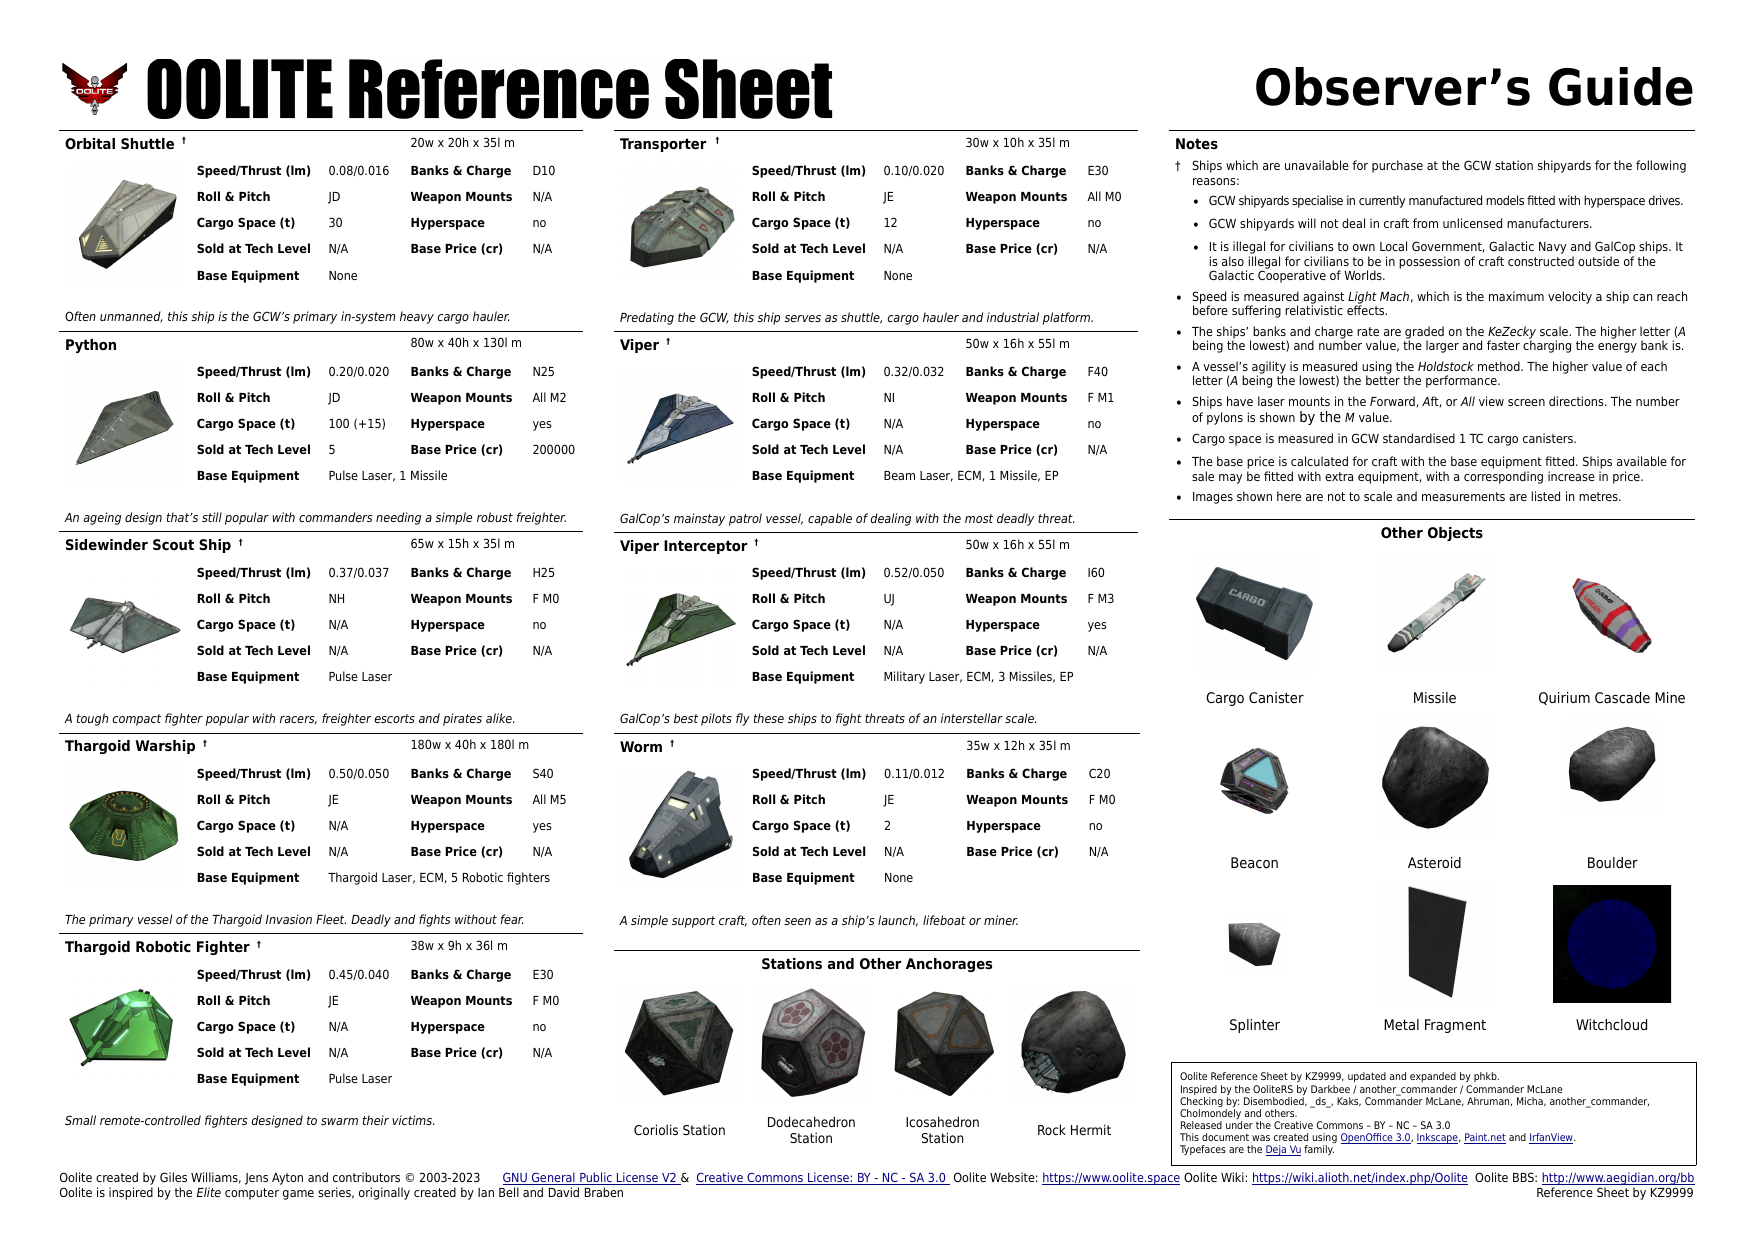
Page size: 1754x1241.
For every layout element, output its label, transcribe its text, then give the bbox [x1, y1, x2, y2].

table_cell Speed/Thrust (lm) [191, 962, 322, 988]
table_cell N/A [323, 612, 404, 638]
table_cell no [1083, 813, 1140, 839]
table_cell Roll & Pitch [746, 787, 878, 813]
picture [619, 767, 741, 888]
picture [1553, 885, 1672, 1003]
table_cell Pulse Laser [323, 664, 583, 706]
table_cell None [878, 865, 1140, 908]
table_cell [59, 560, 191, 706]
table_cell no [526, 211, 583, 237]
table_cell NI [878, 385, 959, 411]
table_cell [614, 560, 746, 707]
picture [619, 365, 740, 486]
table_cell Weapon Mounts [405, 988, 526, 1014]
picture [64, 565, 186, 686]
table_cell Weapon Mounts [405, 385, 526, 411]
table_cell JE [323, 787, 404, 813]
table_cell Sold at Tech Level [191, 1040, 322, 1066]
table_cell Weapon Mounts [405, 185, 526, 211]
table_cell [614, 159, 746, 284]
table_cell N/A [526, 839, 583, 865]
table_header 50w x 16h x 55l m [960, 533, 1138, 560]
table_cell N/A [878, 839, 961, 865]
picture [1374, 553, 1495, 674]
table_cell Base Equipment [746, 665, 877, 707]
table_cell 5 [323, 437, 404, 463]
table_cell Speed/Thrust (lm) [746, 159, 877, 184]
text Typefaces are the Deja Vu family. [1180, 1144, 1687, 1156]
table_cell • [1169, 325, 1186, 360]
table_header Python [59, 332, 404, 359]
table_cell A tough compact fighter popular with racers, freighter escorts and pirates alike. [59, 706, 583, 732]
table_cell An ageing design that’s still popular with commanders needing a simple robust freighter. [59, 505, 583, 531]
table_cell Base Equipment [191, 263, 322, 304]
table_cell N/A [878, 639, 959, 664]
table_cell Hyperspace [961, 813, 1083, 839]
table_cell Roll & Pitch [746, 586, 877, 612]
table_cell Sold at Tech Level [746, 839, 878, 865]
table_cell Banks & Charge [960, 359, 1081, 385]
table_cell [745, 985, 751, 1104]
table_cell Often unmanned, this ship is the GCW’s primary in-system heavy cargo hauler. [59, 305, 583, 331]
table_cell [740, 985, 745, 1104]
table_cell [614, 985, 619, 1104]
table_cell F M0 [1083, 787, 1140, 813]
table_cell [877, 979, 1008, 984]
table_cell 12 [878, 211, 959, 237]
table_cell N/A [323, 638, 404, 664]
table_cell [614, 1105, 745, 1115]
table_cell no [526, 612, 583, 638]
picture [882, 984, 1003, 1105]
table_cell Speed/Thrust (lm) [746, 560, 877, 586]
table_cell 100 (+15) [323, 411, 404, 437]
table_header Thargoid Warship † [59, 734, 404, 761]
table_cell Hyperspace [405, 411, 526, 437]
table_cell Base Price (cr) [405, 437, 526, 463]
picture [1374, 718, 1495, 839]
picture [147, 59, 833, 119]
table_cell Pulse Laser, 1 Missile [323, 463, 583, 505]
table_cell [1169, 674, 1340, 684]
table_cell [614, 979, 745, 984]
table_cell Speed/Thrust (lm) [746, 359, 877, 385]
table_cell F M3 [1081, 586, 1138, 612]
table_cell Viper † [614, 332, 959, 359]
table_cell [1340, 713, 1529, 849]
table_cell [1340, 674, 1529, 684]
table_cell N/A [323, 1014, 404, 1040]
table_cell None [323, 263, 583, 304]
table_cell Base Equipment [746, 263, 877, 305]
table_cell N/A [323, 237, 404, 263]
table_cell N/A [526, 237, 583, 263]
table_cell Base Price (cr) [960, 639, 1081, 664]
table_cell GalCop’s mainstay patrol vessel, capable of dealing with the most deadly threat. [614, 506, 1138, 532]
table_cell [1169, 217, 1186, 240]
table_cell Roll & Pitch [191, 185, 322, 211]
table_cell F40 [1081, 359, 1138, 385]
table_cell JE [323, 988, 404, 1014]
table_cell Thargoid Laser, ECM, 5 Robotic fighters [323, 865, 583, 907]
table_cell N/A [526, 1040, 583, 1066]
table_cell Cargo Space (t) [746, 211, 877, 237]
table_cell [1169, 194, 1186, 217]
table_cell Roll & Pitch [746, 185, 877, 211]
table_cell no [1081, 411, 1138, 437]
table_cell Metal Fragment [1340, 1011, 1529, 1039]
table_cell • [1169, 455, 1186, 490]
table_cell Weapon Mounts [960, 385, 1081, 411]
table_cell yes [526, 813, 583, 839]
table_cell 0.20/0.020 [323, 359, 404, 385]
table_cell Missile [1340, 684, 1529, 712]
table_cell • [1169, 490, 1186, 513]
picture [619, 566, 740, 687]
picture [1013, 984, 1134, 1105]
table_cell N/A [323, 813, 404, 839]
table_cell N/A [878, 438, 959, 463]
table_cell Speed/Thrust (lm) [746, 761, 878, 787]
table_cell Cargo space is measured in GCW standardised 1 TC cargo canisters. [1186, 432, 1695, 455]
table_cell N/A [323, 1040, 404, 1066]
table_cell [59, 962, 191, 1108]
table_cell 30 [323, 211, 404, 237]
table_cell A simple support craft, often seen as a ship’s launch, lifeboat or miner. [614, 908, 1140, 934]
table_cell Base Equipment [191, 463, 322, 505]
table_cell It is illegal for civilians to own Local Government, Galactic Navy and GalCop ships. It is also illegal for civilians to be in possession of craft constructed outside of the Galactic Cooperative of Worlds. [1203, 240, 1695, 289]
table_cell Icosahedron Station [877, 1115, 1008, 1147]
table_cell Base Equipment [746, 464, 877, 506]
table_cell 200000 [526, 437, 583, 463]
table_cell [1529, 713, 1695, 849]
table_cell N/A [1081, 639, 1138, 664]
text Checking by: Disembodied, _ds_, Kaks, Commander McLane, Ahruman, Micha, another_commander, Cholmondely and others. [1180, 1096, 1687, 1120]
picture [61, 56, 128, 122]
table_cell [1169, 877, 1340, 1011]
table_cell Banks & Charge [961, 761, 1083, 787]
table_cell • [1186, 217, 1203, 240]
table_cell Ships which are unavailable for purchase at the GCW station shipyards for the following reasons: [1186, 159, 1695, 194]
table_cell Speed is measured against Light Mach, which is the maximum velocity a ship can reach before suffering relativistic effects. [1186, 290, 1695, 324]
table_cell N/A [526, 638, 583, 664]
table_cell [877, 985, 882, 1104]
table_cell Hyperspace [405, 612, 526, 638]
table_cell Base Equipment [191, 664, 322, 706]
table_cell Hyperspace [405, 211, 526, 237]
table_cell Asteroid [1340, 849, 1529, 877]
table_cell Base Equipment [746, 865, 878, 908]
picture [751, 984, 872, 1105]
table_cell E30 [1081, 159, 1138, 184]
table_cell JD [323, 385, 404, 411]
table_cell 50w x 16h x 55l m [960, 332, 1138, 359]
table_cell GalCop’s best pilots fly these ships to fight threats of an interstellar scale. [614, 707, 1138, 733]
table_cell The base price is calculated for craft with the base equipment fitted. Ships available for sale may be fitted with extra equipment, with a corresponding increase in price. [1186, 455, 1695, 490]
table_cell F M1 [1081, 385, 1138, 411]
table_cell All M5 [526, 787, 583, 813]
table_cell Small remote-controlled fighters designed to swarm their victims. [59, 1109, 583, 1134]
table_cell All M2 [526, 385, 583, 411]
table_cell Roll & Pitch [191, 586, 322, 612]
picture [64, 364, 186, 486]
table_cell The ships’ banks and charge rate are graded on the KeZecky scale. The higher letter (A being the lowest) and number value, the larger and faster charging the energy bank is. [1186, 325, 1695, 360]
table_cell no [526, 1014, 583, 1040]
table_cell [1169, 513, 1186, 519]
table_cell Beam Laser, ECM, 1 Missile, EP [878, 464, 1138, 506]
table_cell Pulse Laser [323, 1066, 583, 1108]
table_cell NH [323, 586, 404, 612]
table_cell † [1169, 159, 1186, 194]
table_cell Rock Hermit [1008, 1115, 1140, 1147]
table_cell • [1186, 240, 1203, 289]
table_cell [614, 761, 746, 908]
table_cell Base Price (cr) [960, 237, 1081, 263]
table_cell Speed/Thrust (lm) [191, 560, 322, 586]
table_header Notes [1169, 131, 1695, 159]
table_cell • [1186, 194, 1203, 217]
table_cell Roll & Pitch [191, 787, 322, 813]
table_cell Banks & Charge [960, 560, 1081, 586]
table_cell [59, 359, 191, 505]
table_cell Splinter [1169, 1011, 1340, 1039]
table_header Orbital Shuttle † [59, 131, 404, 158]
table_cell [1003, 985, 1008, 1104]
table_cell Base Price (cr) [405, 839, 526, 865]
table_cell 65w x 15h x 35l m [405, 532, 583, 560]
table_cell Images shown here are not to scale and measurements are listed in metres. [1186, 490, 1695, 513]
table_cell N/A [1081, 237, 1138, 263]
table_cell N/A [1081, 438, 1138, 463]
table_cell Roll & Pitch [746, 385, 877, 411]
table_cell Hyperspace [960, 411, 1081, 437]
table_cell H25 [526, 560, 583, 586]
table_cell N/A [878, 237, 959, 263]
table_cell 0.50/0.050 [323, 761, 404, 787]
table_cell S40 [526, 761, 583, 787]
table_cell Cargo Space (t) [191, 612, 322, 638]
table_cell C20 [1083, 761, 1140, 787]
picture [1375, 882, 1494, 1006]
table_cell 0.11/0.012 [878, 761, 961, 787]
table_cell Cargo Space (t) [191, 1014, 322, 1040]
table_cell [1169, 240, 1186, 289]
table_cell [59, 761, 191, 907]
table_cell Dodecahedron Station [745, 1115, 877, 1147]
picture [64, 164, 186, 285]
table_cell Hyperspace [960, 613, 1081, 638]
table_cell Base Price (cr) [961, 839, 1083, 865]
table_cell I60 [1081, 560, 1138, 586]
table_header Viper Interceptor † [614, 533, 959, 560]
table_cell [1169, 713, 1340, 849]
table_cell Predating the GCW, this ship serves as shuttle, cargo hauler and industrial platform. [614, 305, 1138, 331]
table_cell Base Price (cr) [405, 638, 526, 664]
table_cell Boulder [1529, 849, 1695, 877]
table_cell [1008, 979, 1140, 984]
table_cell None [878, 263, 1138, 305]
table_cell Sold at Tech Level [191, 638, 322, 664]
table_cell F M0 [526, 586, 583, 612]
table_cell N/A [878, 613, 959, 638]
table_cell Roll & Pitch [191, 988, 322, 1014]
table_header Transporter † [614, 131, 959, 158]
table_cell [614, 934, 1140, 950]
picture [1572, 578, 1652, 653]
table_cell [1169, 554, 1194, 673]
table_cell Sidewinder Scout Ship † [59, 532, 404, 560]
table_cell Speed/Thrust (lm) [191, 159, 322, 184]
table_cell All M0 [1081, 185, 1138, 211]
table_cell JE [878, 185, 959, 211]
table_cell Weapon Mounts [960, 185, 1081, 211]
table_cell Sold at Tech Level [191, 839, 322, 865]
table_cell Base Price (cr) [405, 1040, 526, 1066]
table_cell Coriolis Station [614, 1115, 745, 1147]
table_cell GCW shipyards will not deal in craft from unlicensed manufacturers. [1203, 217, 1695, 240]
table_cell The primary vessel of the Thargoid Invasion Fleet. Deadly and fights without fear. [59, 907, 583, 933]
table_cell Speed/Thrust (lm) [191, 359, 322, 385]
table_cell N/A [323, 839, 404, 865]
picture [619, 984, 740, 1105]
table_header 20w x 20h x 35l m [405, 131, 583, 158]
table_cell Banks & Charge [405, 761, 526, 787]
table_cell [745, 1105, 877, 1115]
table_cell Hyperspace [405, 813, 526, 839]
table_cell Banks & Charge [405, 962, 526, 988]
table_cell Cargo Space (t) [746, 411, 877, 437]
picture [619, 164, 740, 285]
table_cell [745, 979, 877, 984]
table_cell 0.45/0.040 [323, 962, 404, 988]
table_cell Hyperspace [405, 1014, 526, 1040]
text Inspired by the OoliteRS by Darkbee / another_commander / Commander McLane [1180, 1083, 1687, 1096]
table_cell • [1169, 432, 1186, 455]
table_cell [1315, 554, 1340, 673]
table_cell 0.52/0.050 [878, 560, 959, 586]
table_cell 0.32/0.032 [878, 359, 959, 385]
table_cell [614, 285, 746, 305]
table_cell Banks & Charge [405, 159, 526, 184]
table_cell JE [878, 787, 961, 813]
table_cell • [1169, 395, 1186, 432]
table_cell Quirium Cascade Mine [1529, 684, 1695, 712]
table_cell F M0 [526, 988, 583, 1014]
table_cell Sold at Tech Level [191, 237, 322, 263]
table_cell Other Objects [1169, 520, 1695, 548]
table_cell N/A [526, 185, 583, 211]
table_cell Weapon Mounts [405, 787, 526, 813]
table_cell [614, 359, 746, 506]
table_cell Sold at Tech Level [746, 639, 877, 664]
table_cell [59, 159, 191, 304]
picture [1223, 911, 1286, 977]
text Oolite Reference Sheet by KZ9999, updated and expanded by phkb. [1180, 1071, 1687, 1083]
table_cell 2 [878, 813, 961, 839]
table_cell yes [1081, 613, 1138, 638]
picture [64, 766, 186, 887]
table_cell 0.37/0.037 [323, 560, 404, 586]
table_cell [1529, 877, 1695, 1011]
table_cell [1169, 548, 1340, 553]
table_cell Weapon Mounts [960, 586, 1081, 612]
table_header 30w x 10h x 35l m [960, 131, 1138, 158]
table_header 180w x 40h x 180l m [405, 734, 583, 761]
table_cell Cargo Canister [1169, 684, 1340, 712]
table_cell • [1169, 290, 1186, 324]
picture [1194, 553, 1315, 674]
table_cell Sold at Tech Level [746, 237, 877, 263]
table_cell Ships have laser mounts in the Forward, Aft, or All view screen directions. The number of pylons is shown by the M value. [1186, 395, 1695, 432]
table_cell Stations and Other Anchorages [614, 951, 1140, 979]
table_cell 0.08/0.016 [323, 159, 404, 184]
table_cell Weapon Mounts [405, 586, 526, 612]
table_cell Banks & Charge [960, 159, 1081, 184]
text Released under the Creative Commons – BY – NC – SA 3.0 [1180, 1120, 1687, 1132]
table_cell Base Equipment [191, 865, 322, 907]
table_cell N/A [878, 411, 959, 437]
table_cell Cargo Space (t) [191, 211, 322, 237]
table_cell N/A [1083, 839, 1140, 865]
table_cell N25 [526, 359, 583, 385]
table_cell [1340, 548, 1529, 553]
table_cell Banks & Charge [405, 560, 526, 586]
table_cell [877, 1105, 1008, 1115]
table_cell Cargo Space (t) [191, 813, 322, 839]
table_cell [1008, 985, 1140, 1115]
table_cell [1340, 877, 1529, 1011]
table_cell Base Price (cr) [405, 237, 526, 263]
picture [1562, 718, 1662, 811]
table_cell • [1169, 360, 1186, 395]
table_cell Cargo Space (t) [191, 411, 322, 437]
table_cell [1529, 548, 1695, 684]
table_cell Cargo Space (t) [746, 613, 877, 638]
table_cell Banks & Charge [405, 359, 526, 385]
table_cell [872, 985, 877, 1104]
table_cell D10 [526, 159, 583, 184]
table_cell [1186, 513, 1695, 519]
table_cell Base Equipment [191, 1066, 322, 1108]
table_cell Base Price (cr) [960, 438, 1081, 463]
table_cell E30 [526, 962, 583, 988]
table_header 35w x 12h x 35l m [961, 734, 1140, 761]
table_cell A vessel’s agility is measured using the Holdstock method. The higher value of each letter (A being the lowest) the better the performance. [1186, 360, 1695, 395]
text This document was created using OpenOffice 3.0, Inkscape, Paint.net and IrfanView. [1180, 1132, 1687, 1144]
table_cell GCW shipyards specialise in currently manufactured models fitted with hyperspace drives. [1203, 194, 1695, 217]
table_cell Sold at Tech Level [746, 438, 877, 463]
table_header 38w x 9h x 36l m [405, 934, 583, 962]
table_cell Beacon [1169, 849, 1340, 877]
picture [1218, 745, 1291, 817]
table_cell Witchcloud [1529, 1011, 1695, 1039]
table_header Thargoid Robotic Fighter † [59, 934, 404, 962]
table_cell Cargo Space (t) [746, 813, 878, 839]
table_cell [1340, 554, 1374, 673]
table_cell no [1081, 211, 1138, 237]
picture [64, 967, 186, 1089]
table_cell Military Laser, ECM, 3 Missiles, EP [878, 665, 1138, 707]
table_cell Weapon Mounts [961, 787, 1083, 813]
table_header Worm † [614, 734, 961, 761]
table_cell 0.10/0.020 [878, 159, 959, 184]
table_cell JD [323, 185, 404, 211]
table_cell Hyperspace [960, 211, 1081, 237]
table_cell Sold at Tech Level [191, 437, 322, 463]
table_header 80w x 40h x 130l m [405, 332, 583, 359]
table_cell Roll & Pitch [191, 385, 322, 411]
table_cell Speed/Thrust (lm) [191, 761, 322, 787]
table_cell UJ [878, 586, 959, 612]
table_cell [1495, 554, 1529, 673]
table_cell yes [526, 411, 583, 437]
